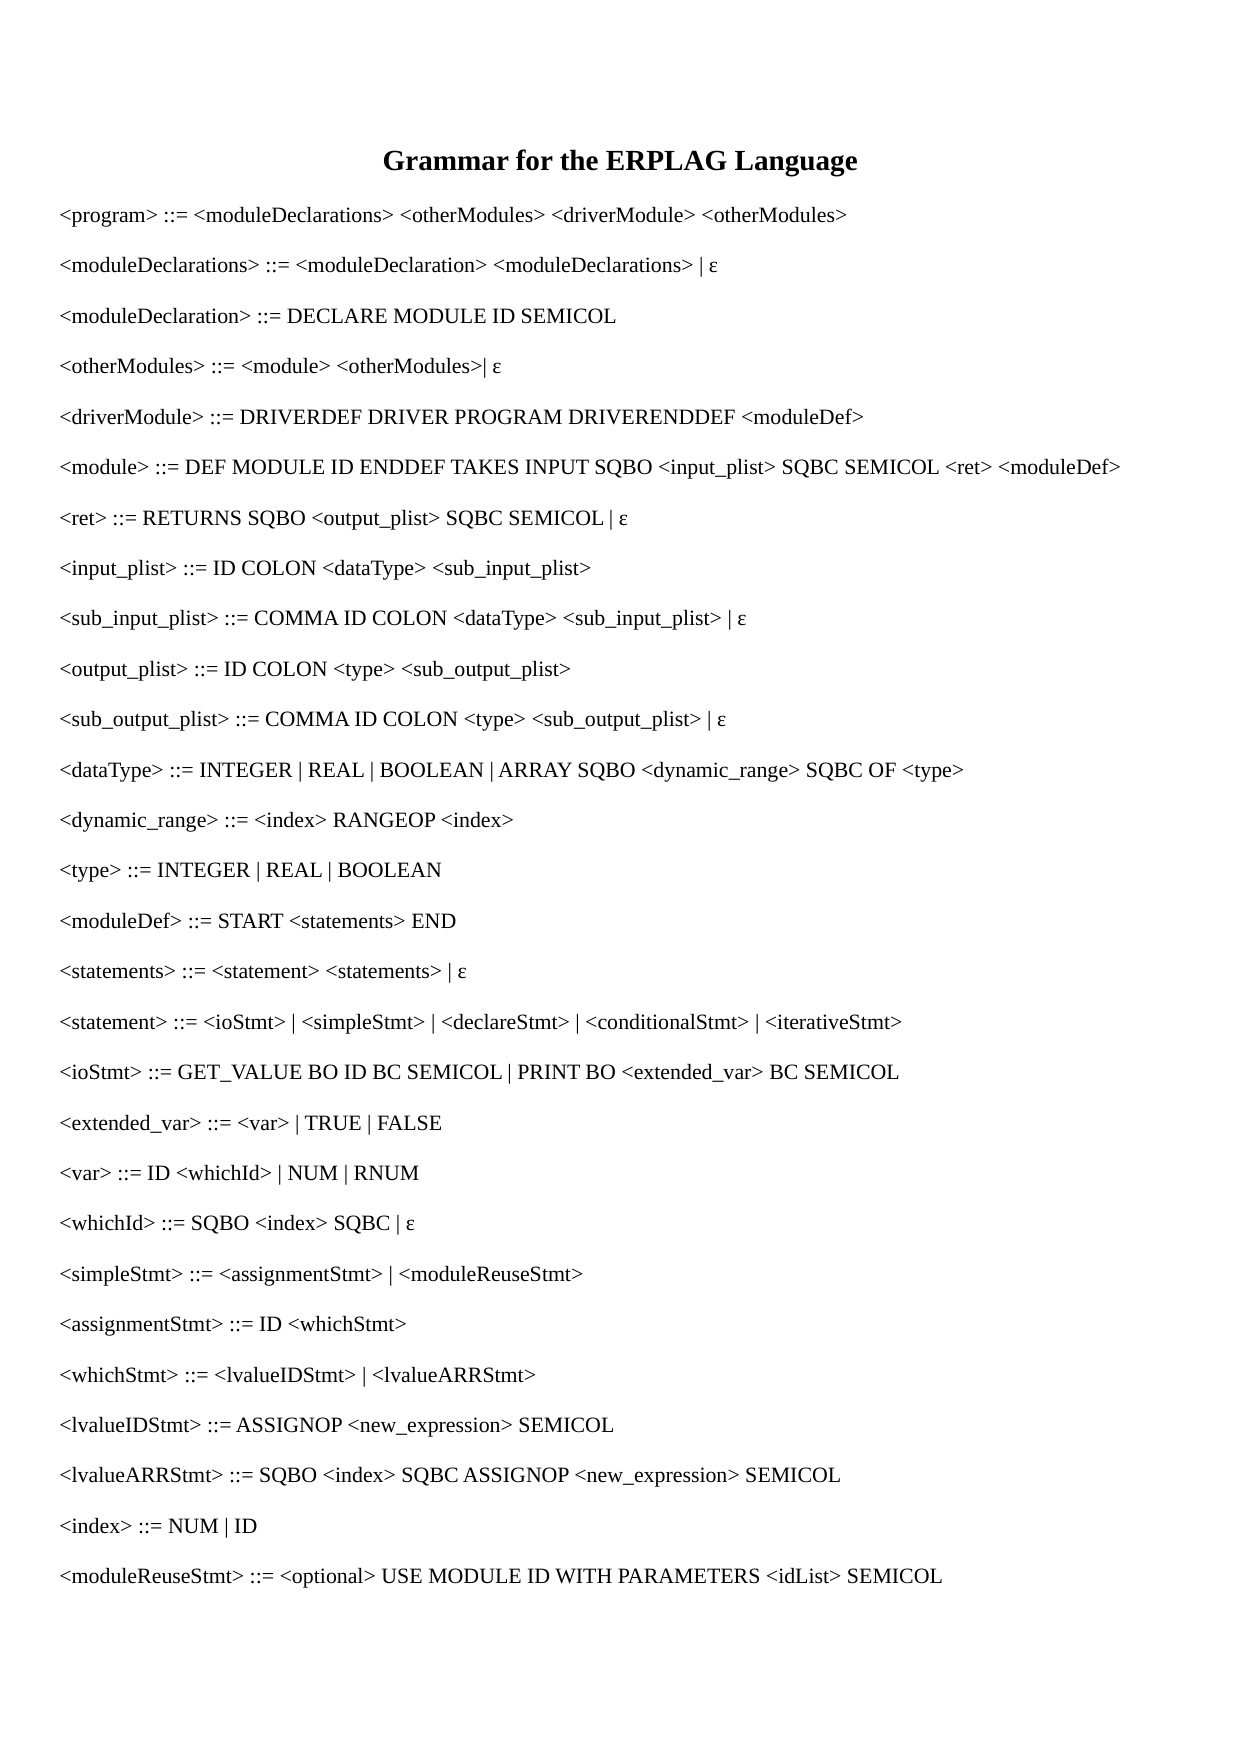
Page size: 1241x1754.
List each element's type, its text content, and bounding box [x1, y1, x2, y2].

text <dynamic_range> ::= <index> RANGEOP <index> [59, 807, 1181, 832]
text <extended_var> ::= <var> | TRUE | FALSE [59, 1109, 1181, 1135]
text <lvalueIDStmt> ::= ASSIGNOP <new_expression> SEMICOL [59, 1412, 1181, 1437]
text <output_plist> ::= ID COLON <type> <sub_output_plist> [59, 656, 1181, 681]
text <index> ::= NUM | ID [59, 1513, 1181, 1538]
text <ioStmt> ::= GET_VALUE BO ID BC SEMICOL | PRINT BO <extended_var> BC SEMICOL [59, 1059, 1181, 1084]
text <moduleDef> ::= START <statements> END [59, 908, 1181, 933]
text <driverModule> ::= DRIVERDEF DRIVER PROGRAM DRIVERENDDEF <moduleDef> [59, 404, 1181, 429]
text <var> ::= ID <whichId> | NUM | RNUM [59, 1160, 1181, 1185]
text <input_plist> ::= ID COLON <dataType> <sub_input_plist> [59, 555, 1181, 580]
text <dataType> ::= INTEGER | REAL | BOOLEAN | ARRAY SQBO <dynamic_range> SQBC OF <type> [59, 757, 1181, 782]
text <program> ::= <moduleDeclarations> <otherModules> <driverModule> <otherModules> [59, 202, 1181, 227]
text <moduleDeclarations> ::= <moduleDeclaration> <moduleDeclarations> | ε [59, 252, 1181, 278]
text <lvalueARRStmt> ::= SQBO <index> SQBC ASSIGNOP <new_expression> SEMICOL [59, 1462, 1181, 1488]
text <whichId> ::= SQBO <index> SQBC | ε [59, 1210, 1181, 1236]
text <ret> ::= RETURNS SQBO <output_plist> SQBC SEMICOL | ε [59, 504, 1181, 530]
text <statement> ::= <ioStmt> | <simpleStmt> | <declareStmt> | <conditionalStmt> | <iterativeStmt> [59, 1009, 1181, 1034]
text <assignmentStmt> ::= ID <whichStmt> [59, 1311, 1181, 1336]
text <otherModules> ::= <module> <otherModules>| ε [59, 353, 1181, 378]
text <type> ::= INTEGER | REAL | BOOLEAN [59, 857, 1181, 883]
text <statements> ::= <statement> <statements> | ε [59, 958, 1181, 983]
text <module> ::= DEF MODULE ID ENDDEF TAKES INPUT SQBO <input_plist> SQBC SEMICOL <ret> <moduleDef> [59, 454, 1181, 479]
text <moduleReuseStmt> ::= <optional> USE MODULE ID WITH PARAMETERS <idList> SEMICOL [59, 1563, 1181, 1588]
text <sub_input_plist> ::= COMMA ID COLON <dataType> <sub_input_plist> | ε [59, 605, 1181, 631]
text <moduleDeclaration> ::= DECLARE MODULE ID SEMICOL [59, 303, 1181, 328]
text <sub_output_plist> ::= COMMA ID COLON <type> <sub_output_plist> | ε [59, 706, 1181, 731]
text <whichStmt> ::= <lvalueIDStmt> | <lvalueARRStmt> [59, 1362, 1181, 1387]
text <simpleStmt> ::= <assignmentStmt> | <moduleReuseStmt> [59, 1261, 1181, 1286]
text Grammar for the ERPLAG Language [59, 143, 1181, 177]
